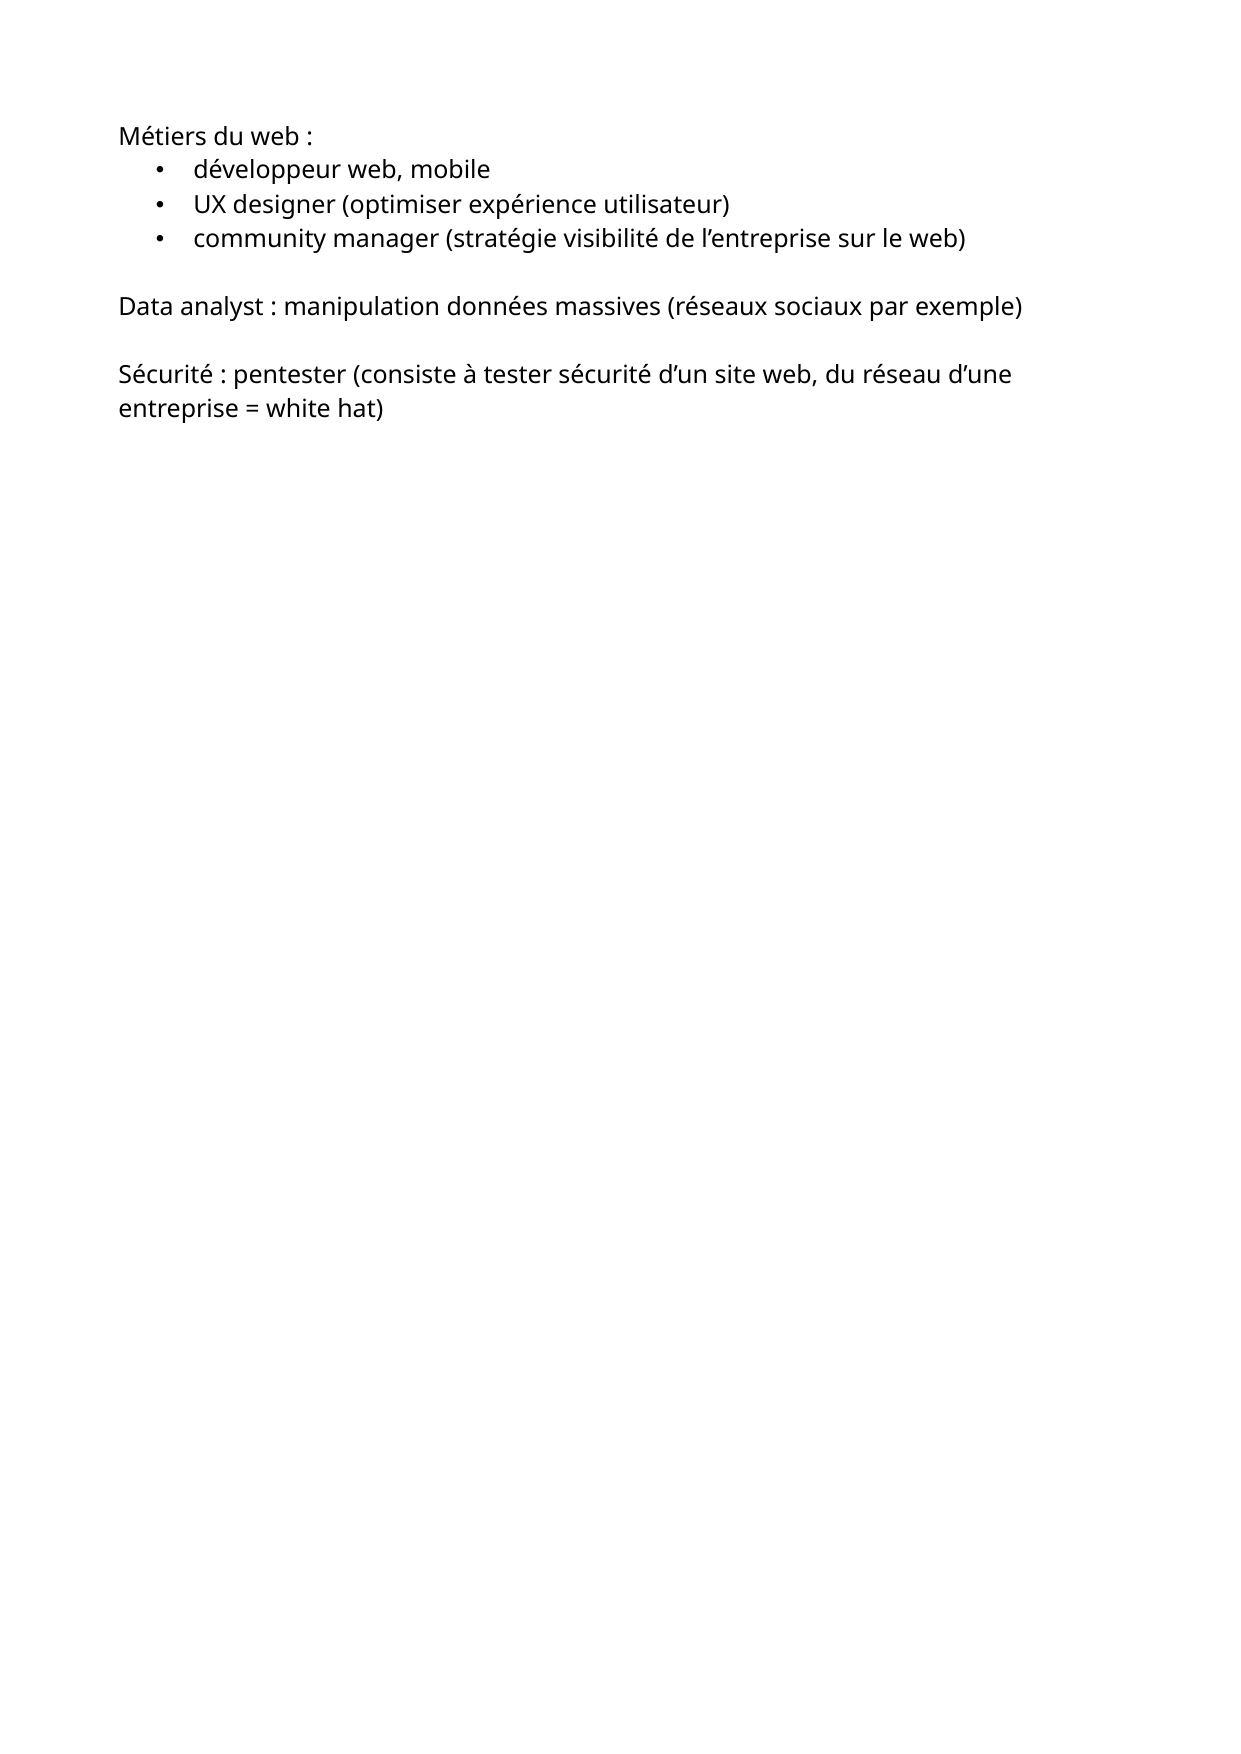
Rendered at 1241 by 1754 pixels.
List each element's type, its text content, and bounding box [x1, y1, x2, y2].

text Data analyst : manipulation données massives (réseaux sociaux par exemple) [118, 288, 1122, 322]
list UX designer (optimiser expérience utilisateur) [156, 186, 1122, 220]
list développeur web, mobile [156, 152, 1122, 186]
text Métiers du web : [118, 118, 1122, 152]
list community manager (stratégie visibilité de l’entreprise sur le web) [156, 220, 1122, 254]
text Sécurité : pentester (consiste à tester sécurité d’un site web, du réseau d’une entreprise = white hat) [118, 357, 1122, 425]
